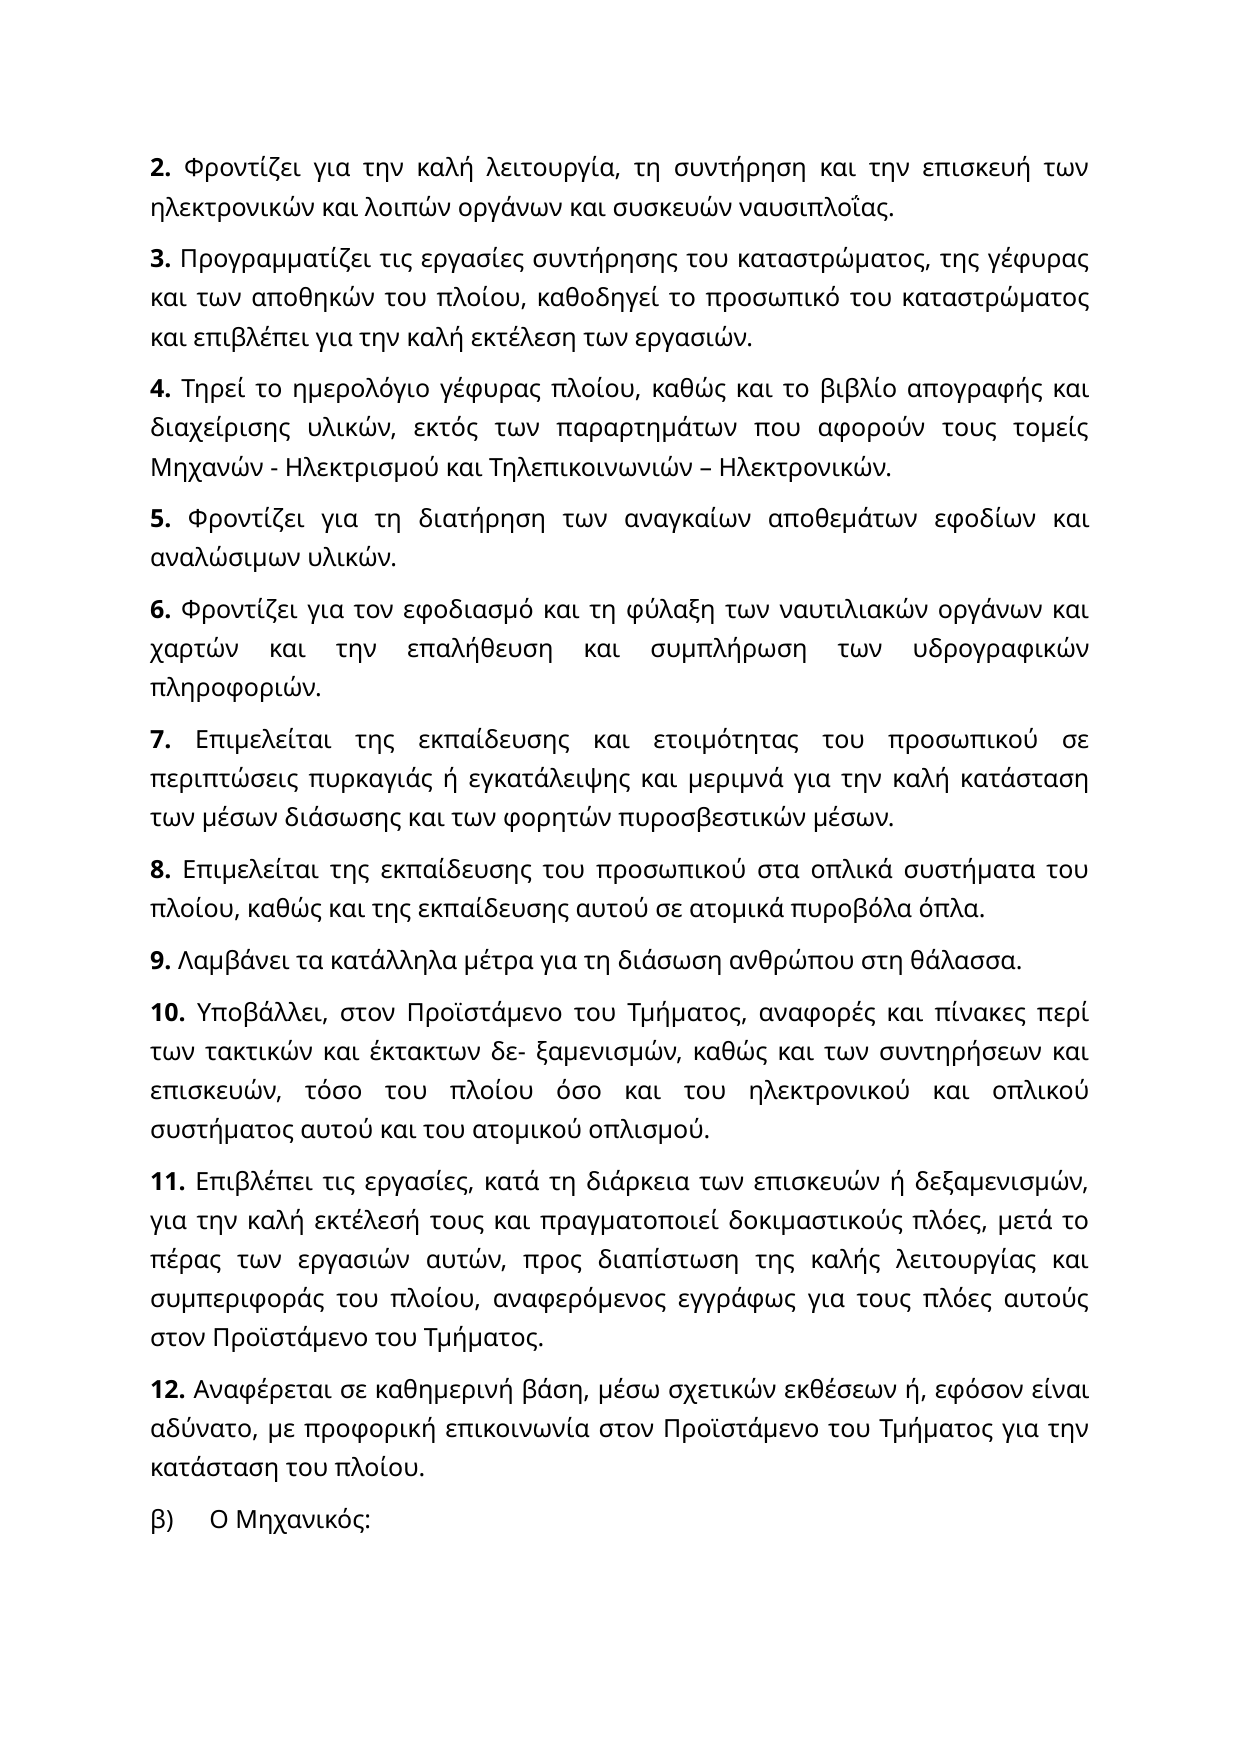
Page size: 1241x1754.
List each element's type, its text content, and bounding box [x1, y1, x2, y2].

text 12. Αναφέρεται σε καθημερινή βάση, μέσω σχετικών εκθέσεων ή, εφόσον είναι αδύνατο, με προφορική επικοινωνία στον Προϊστάμενο του Τμήματος για την κατάσταση του πλοίου. [150, 1372, 1090, 1484]
text 2. Φροντίζει για την καλή λειτουργία, τη συντήρηση και την επισκευή των ηλεκτρονικών και λοιπών οργάνων και συσκευών ναυσιπλοΐας. [150, 150, 1090, 223]
text 11. Επιβλέπει τις εργασίες, κατά τη διάρκεια των επισκευών ή δεξαμενισμών, για την καλή εκτέλεσή τους και πραγματοποιεί δοκιμαστικούς πλόες, μετά το πέρας των εργασιών αυτών, προς διαπίστωση της καλής λειτουργίας και συμπεριφοράς του πλοίου, αναφερόμενος εγγράφως για τους πλόες αυτούς στον Προϊστάμενο του Τμήματος. [150, 1163, 1090, 1354]
text 7. Επιμελείται της εκπαίδευσης και ετοιμότητας του προσωπικού σε περιπτώσεις πυρκαγιάς ή εγκατάλειψης και μεριμνά για την καλή κατάσταση των μέσων διάσωσης και των φορητών πυροσβεστικών μέσων. [150, 722, 1090, 834]
text 3. Προγραμματίζει τις εργασίες συντήρησης του καταστρώματος, της γέφυρας και των αποθηκών του πλοίου, καθοδηγεί το προσωπικό του καταστρώματος και επιβλέπει για την καλή εκτέλεση των εργασιών. [150, 241, 1090, 353]
text 8. Επιμελείται της εκπαίδευσης του προσωπικού στα οπλικά συστήματα του πλοίου, καθώς και της εκπαίδευσης αυτού σε ατομικά πυροβόλα όπλα. [150, 852, 1090, 925]
text 6. Φροντίζει για τον εφοδιασμό και τη φύλαξη των ναυτιλιακών οργάνων και χαρτών και την επαλήθευση και συμπλήρωση των υδρογραφικών πληροφοριών. [150, 592, 1090, 704]
list β) Ο Μηχανικός: [150, 1502, 1090, 1536]
text 9. Λαμβάνει τα κατάλληλα μέτρα για τη διάσωση ανθρώπου στη θάλασσα. [150, 942, 1090, 977]
text 4. Τηρεί το ημερολόγιο γέφυρας πλοίου, καθώς και το βιβλίο απογραφής και διαχείρισης υλικών, εκτός των παραρτημάτων που αφορούν τους τομείς Μηχανών - Ηλεκτρισμού και Τηλεπικοινωνιών – Ηλεκτρονικών. [150, 371, 1090, 483]
text 10. Υποβάλλει, στον Προϊστάμενο του Τμήματος, αναφορές και πίνακες περί των τακτικών και έκτακτων δε- ξαμενισμών, καθώς και των συντηρήσεων και επισκευών, τόσο του πλοίου όσο και του ηλεκτρονικού και οπλικού συστήματος αυτού και του ατομικού οπλισμού. [150, 994, 1090, 1146]
text 5. Φροντίζει για τη διατήρηση των αναγκαίων αποθεμάτων εφοδίων και αναλώσιμων υλικών. [150, 501, 1090, 574]
